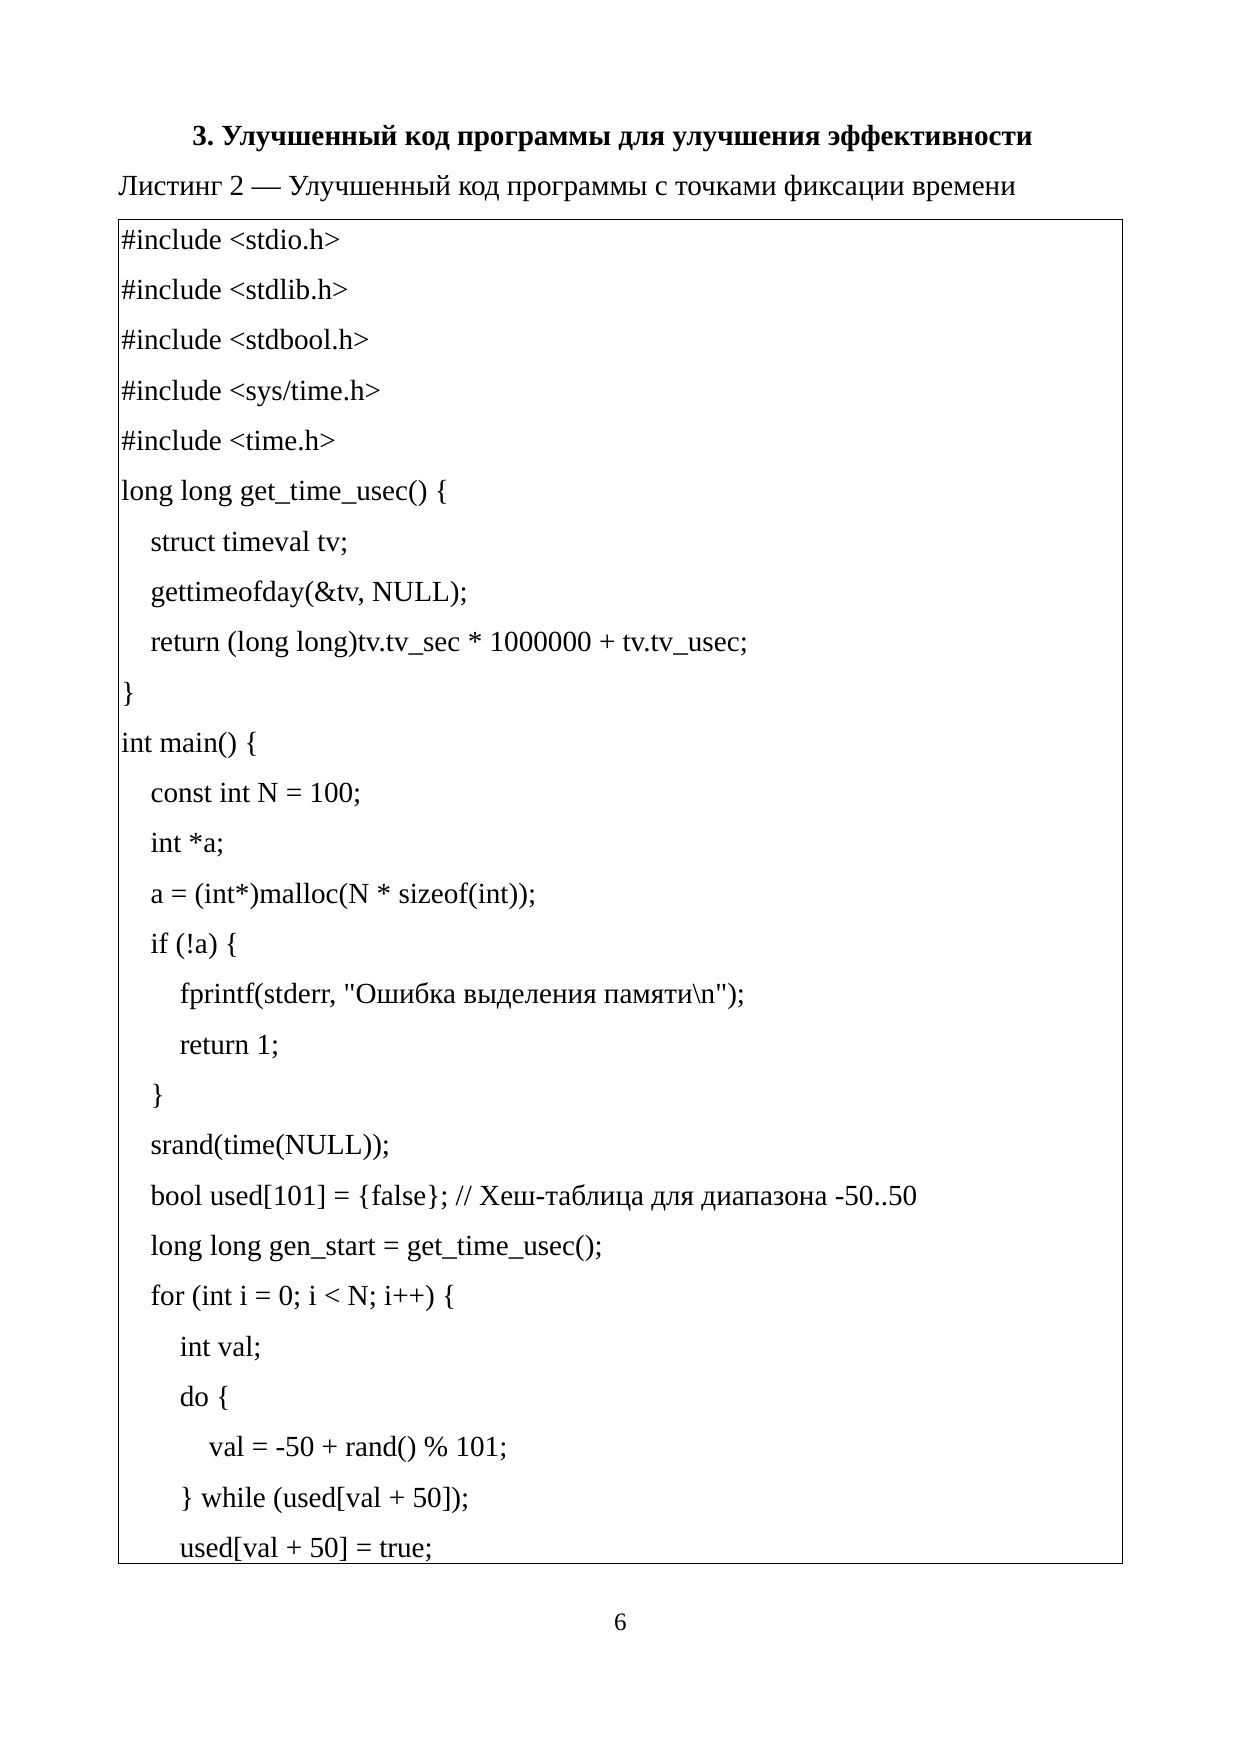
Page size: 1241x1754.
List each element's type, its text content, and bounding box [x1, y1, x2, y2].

text #include <sys/time.h> [119, 370, 1122, 406]
text bool used[101] = {false}; // Хеш-таблица для диапазона -50..50 [119, 1175, 1122, 1211]
text #include <stdio.h> [119, 220, 1122, 255]
text } while (used[val + 50]); [119, 1477, 1122, 1513]
text used[val + 50] = true; [119, 1527, 1122, 1563]
text if (!a) { [119, 923, 1122, 960]
subtitle 3. Улучшенный код программы для улучшения эффективности [118, 118, 1122, 152]
text Листинг 2 — Улучшенный код программы с точками фиксации времени [118, 168, 1122, 202]
text #include <time.h> [119, 420, 1122, 457]
text #include <stdbool.h> [119, 319, 1122, 356]
text struct timeval tv; [119, 521, 1122, 557]
text int val; [119, 1326, 1122, 1362]
text srand(time(NULL)); [119, 1124, 1122, 1161]
text fprintf(stderr, "Ошибка выделения памяти\n"); [119, 973, 1122, 1010]
text int *a; [119, 822, 1122, 859]
text } [119, 1074, 1122, 1111]
text #include <stdlib.h> [119, 269, 1122, 306]
text const int N = 100; [119, 772, 1122, 809]
text long long get_time_usec() { [119, 470, 1122, 507]
text return (long long)tv.tv_sec * 1000000 + tv.tv_usec; [119, 621, 1122, 658]
text long long gen_start = get_time_usec(); [119, 1225, 1122, 1262]
text } [119, 672, 1122, 708]
text a = (int*)malloc(N * sizeof(int)); [119, 873, 1122, 909]
text val = -50 + rand() % 101; [119, 1426, 1122, 1463]
text return 1; [119, 1024, 1122, 1060]
text int main() { [119, 722, 1122, 758]
text gettimeofday(&tv, NULL); [119, 571, 1122, 608]
text for (int i = 0; i < N; i++) { [119, 1275, 1122, 1312]
text do { [119, 1376, 1122, 1413]
